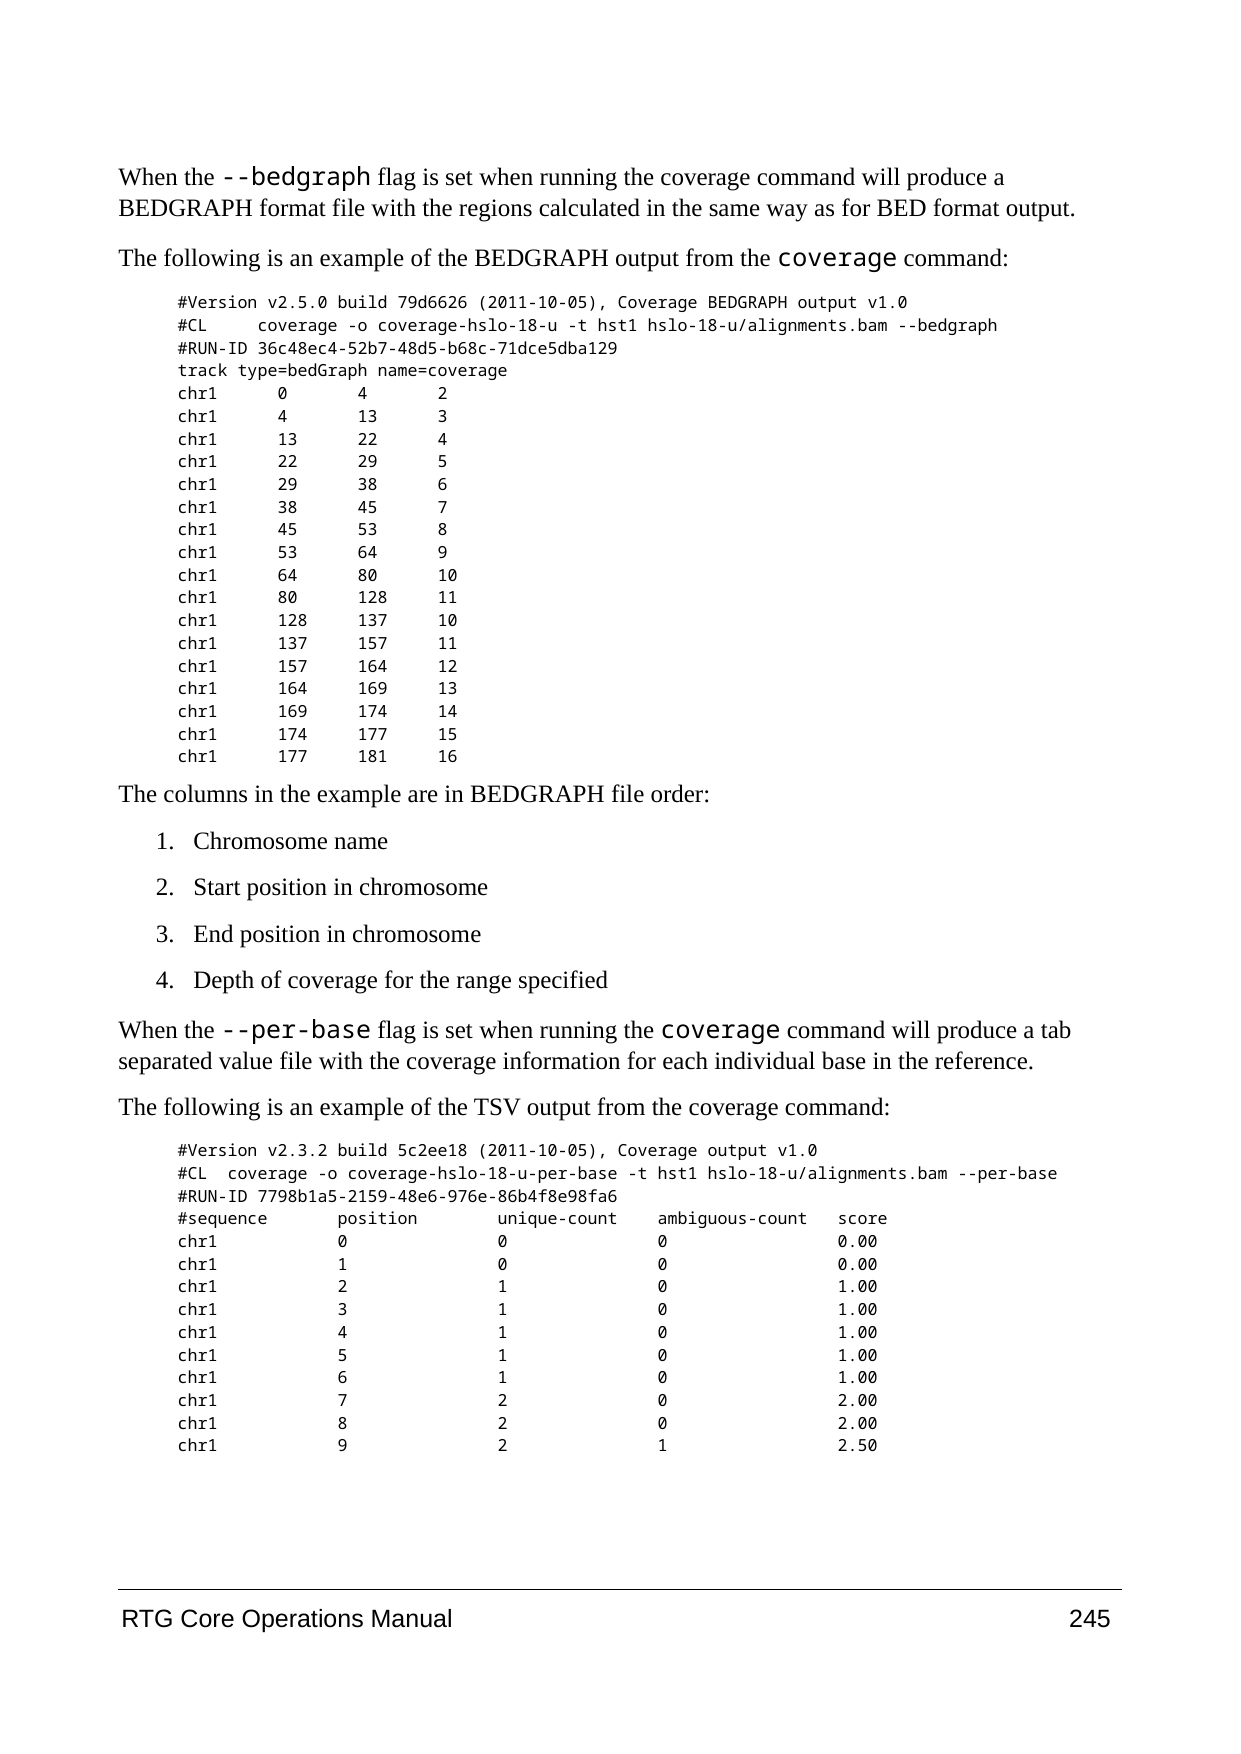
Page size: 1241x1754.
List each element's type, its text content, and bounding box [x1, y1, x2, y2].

text chr1 29 38 6 [177, 473, 1122, 495]
text #CL coverage -o coverage-hslo-18-u -t hst1 hslo-18-u/alignments.bam --bedgraph [177, 314, 1122, 336]
text chr1 80 128 11 [177, 586, 1122, 609]
text When the --per-base flag is set when running the coverage command will produce a tab separated value file with the coverage information for each individual base in the reference. [118, 1012, 1122, 1075]
text When the --bedgraph flag is set when running the coverage command will produce a BEDGRAPH format file with the regions calculated in the same way as for BED format output. [118, 159, 1122, 221]
text The columns in the example are in BEDGRAPH file order: [118, 779, 1122, 808]
text chr1 1 0 0 0.00 [177, 1252, 1122, 1275]
list End position in chromosome [156, 919, 1122, 948]
text chr1 8 2 0 2.00 [177, 1411, 1122, 1434]
text chr1 2 1 0 1.00 [177, 1275, 1122, 1298]
text chr1 53 64 9 [177, 541, 1122, 563]
text track type=bedGraph name=coverage [177, 359, 1122, 382]
text chr1 128 137 10 [177, 609, 1122, 632]
text #CL coverage -o coverage-hslo-18-u-per-base -t hst1 hslo-18-u/alignments.bam --per-base [177, 1162, 1122, 1184]
list Start position in chromosome [156, 872, 1122, 901]
text chr1 4 13 3 [177, 404, 1122, 427]
text The following is an example of the BEDGRAPH output from the coverage command: [118, 239, 1122, 273]
text chr1 0 4 2 [177, 382, 1122, 404]
text chr1 22 29 5 [177, 450, 1122, 473]
text chr1 45 53 8 [177, 518, 1122, 541]
text chr1 137 157 11 [177, 632, 1122, 654]
text #sequence position unique-count ambiguous-count score [177, 1207, 1122, 1230]
text chr1 64 80 10 [177, 563, 1122, 586]
text chr1 7 2 0 2.00 [177, 1389, 1122, 1411]
text #Version v2.5.0 build 79d6626 (2011-10-05), Coverage BEDGRAPH output v1.0 [177, 291, 1122, 314]
text #RUN-ID 7798b1a5-2159-48e6-976e-86b4f8e98fa6 [177, 1184, 1122, 1207]
text chr1 174 177 15 [177, 722, 1122, 745]
text chr1 169 174 14 [177, 700, 1122, 722]
text #Version v2.3.2 build 5c2ee18 (2011-10-05), Coverage output v1.0 [177, 1139, 1122, 1162]
text chr1 38 45 7 [177, 495, 1122, 518]
text The following is an example of the TSV output from the coverage command: [118, 1092, 1122, 1121]
text chr1 9 2 1 2.50 [177, 1434, 1122, 1457]
text chr1 164 169 13 [177, 677, 1122, 700]
text chr1 5 1 0 1.00 [177, 1343, 1122, 1366]
text chr1 13 22 4 [177, 427, 1122, 450]
text chr1 177 181 16 [177, 745, 1122, 768]
text chr1 6 1 0 1.00 [177, 1366, 1122, 1389]
text #RUN-ID 36c48ec4-52b7-48d5-b68c-71dce5dba129 [177, 336, 1122, 359]
list Chromosome name [156, 826, 1122, 855]
text chr1 4 1 0 1.00 [177, 1321, 1122, 1343]
text chr1 0 0 0 0.00 [177, 1230, 1122, 1252]
text chr1 3 1 0 1.00 [177, 1298, 1122, 1321]
list Depth of coverage for the range specified [156, 965, 1122, 994]
text chr1 157 164 12 [177, 654, 1122, 677]
